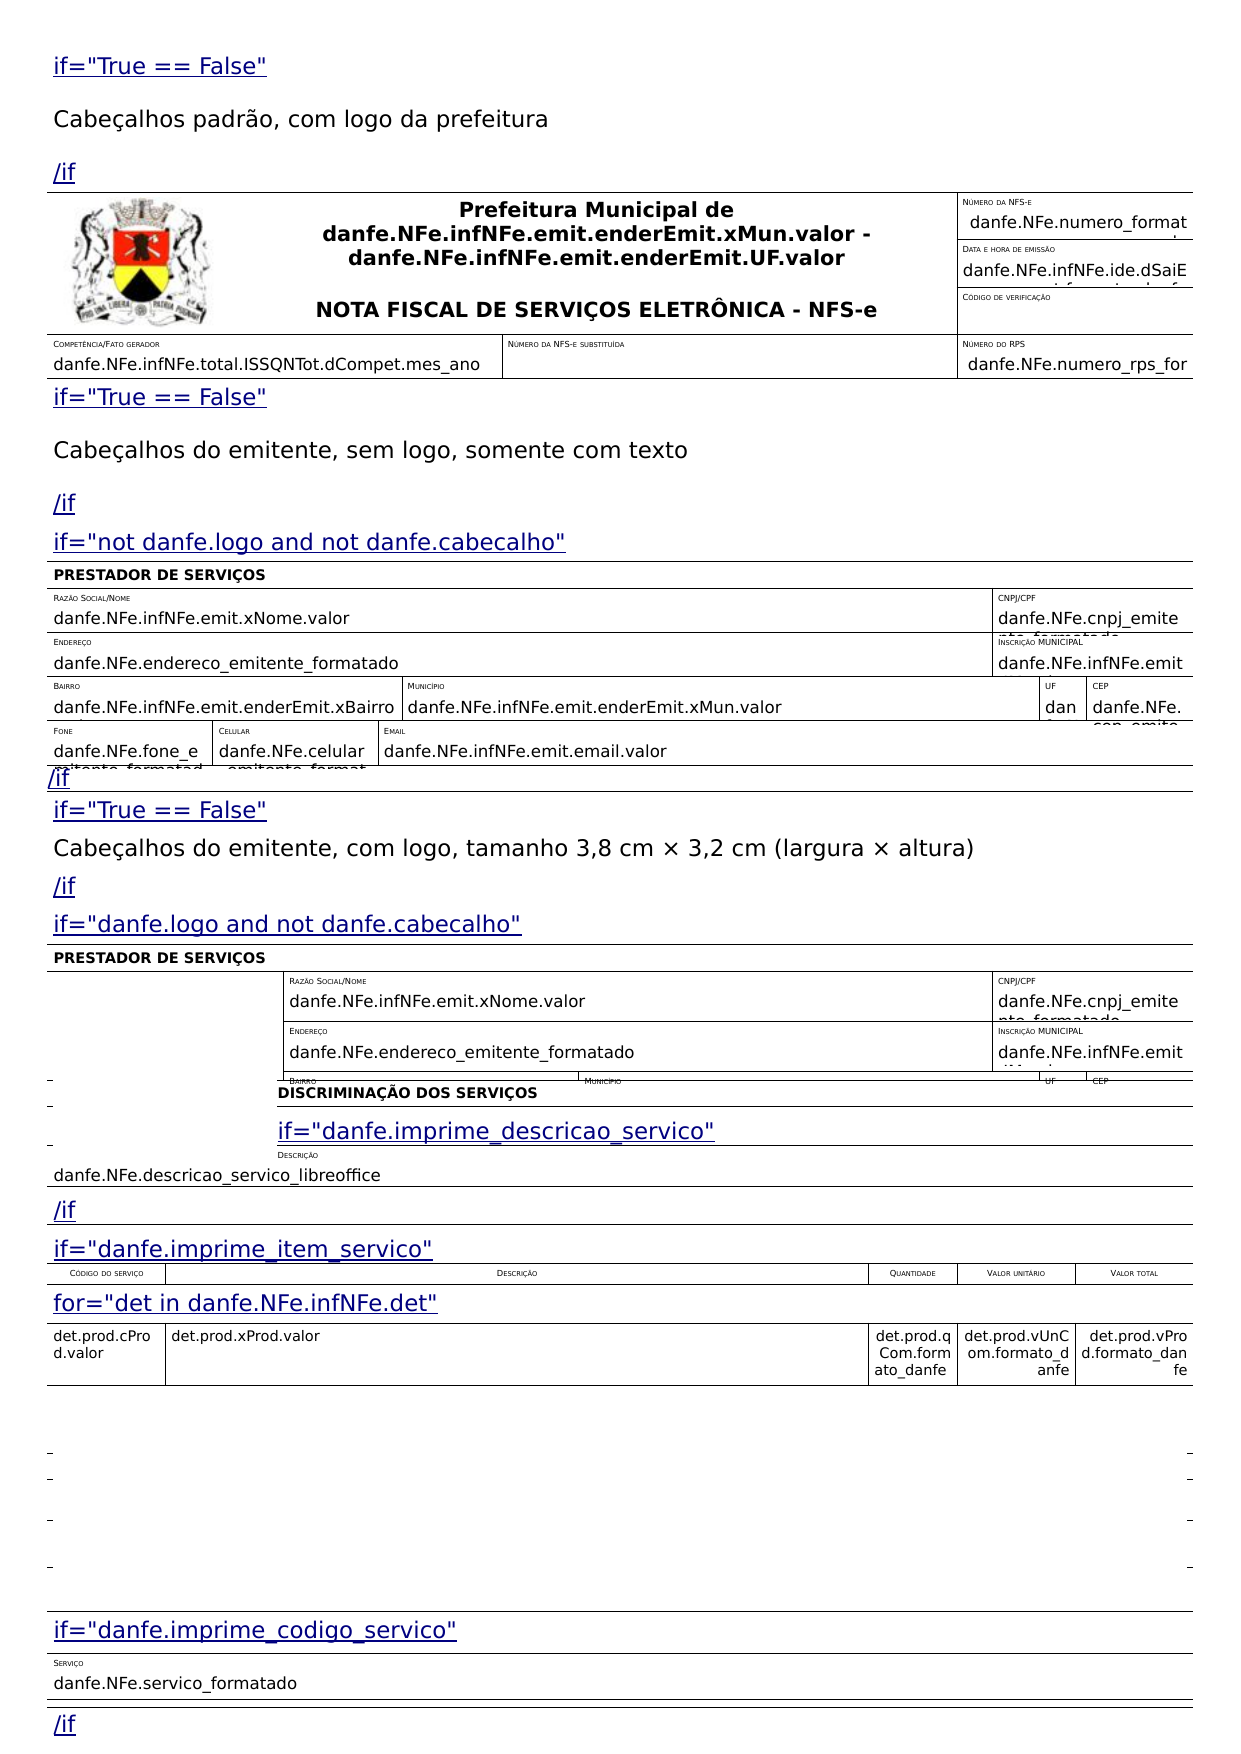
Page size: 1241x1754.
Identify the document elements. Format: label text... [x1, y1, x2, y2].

table_cell det.prod.qCom.formato_danfe [869, 1324, 957, 1385]
table_cell Descrição [166, 1264, 868, 1284]
table_cell Código do serviço [47, 1264, 165, 1284]
table_cell if="danfe.imprime_item_servico" [47, 1225, 1193, 1263]
table_header DISCRIMINAÇÃO DOS SERVIÇOS [278, 1081, 1193, 1106]
table_cell det.prod.xProd.valor [166, 1324, 868, 1385]
table_cell Valor total [1076, 1264, 1193, 1284]
table_cell if="danfe.imprime_descricao_servico" [278, 1107, 1193, 1145]
picture [53, 197, 231, 328]
table_cell det.prod.vProd.formato_danfe [1076, 1324, 1193, 1385]
table_cell Descrição danfe.NFe.descricao_servico_libreoffice [47, 1146, 1193, 1186]
table_cell Quantidade [869, 1264, 957, 1284]
table_cell det.prod.cProd.valor [47, 1324, 165, 1385]
table_cell det.prod.vUnCom.formato_danfe [958, 1324, 1075, 1385]
table_cell Valor unitário [958, 1264, 1075, 1284]
table_cell for="det in danfe.NFe.infNFe.det" [47, 1285, 1193, 1322]
table_cell /if [47, 1187, 1193, 1224]
